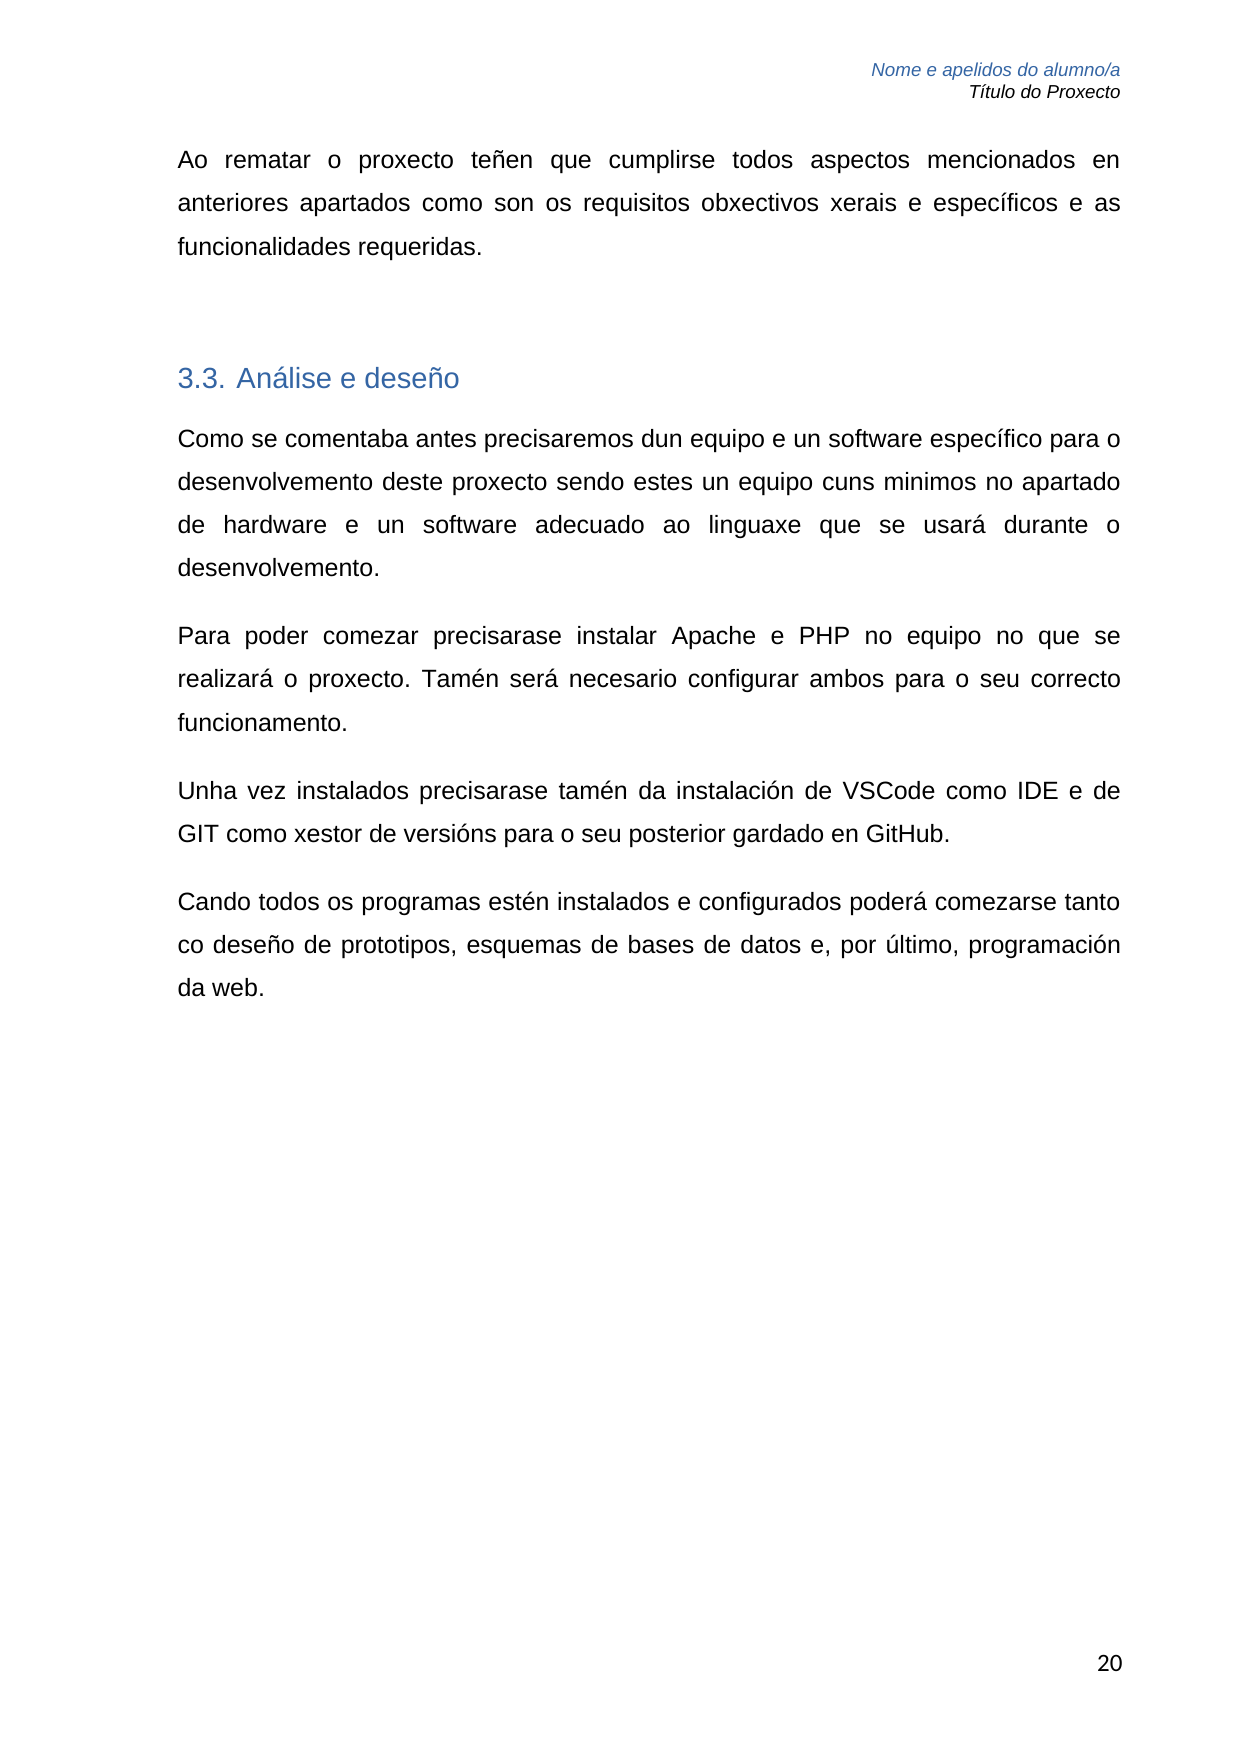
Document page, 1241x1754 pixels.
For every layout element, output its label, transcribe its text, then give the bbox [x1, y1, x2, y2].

text Ao rematar o proxecto teñen que cumplirse todos aspectos mencionados en anteriores apartados como son os requisitos obxectivos xerais e específicos e as funcionalidades requeridas. [177, 145, 1122, 260]
text Para poder comezar precisarase instalar Apache e PHP no equipo no que se realizará o proxecto. Tamén será necesario configurar ambos para o seu correcto funcionamento. [177, 621, 1122, 736]
text Como se comentaba antes precisaremos dun equipo e un software específico para o desenvolvemento deste proxecto sendo estes un equipo cuns minimos no apartado de hardware e un software adecuado ao linguaxe que se usará durante o desenvolvemento. [177, 424, 1122, 582]
subtitle Análise e deseño [177, 361, 1122, 394]
text Unha vez instalados precisarase tamén da instalación de VSCode como IDE e de GIT como xestor de versións para o seu posterior gardado en GitHub. [177, 776, 1122, 847]
text Cando todos os programas estén instalados e configurados poderá comezarse tanto co deseño de prototipos, esquemas de bases de datos e, por último, programación da web. [177, 887, 1122, 1002]
